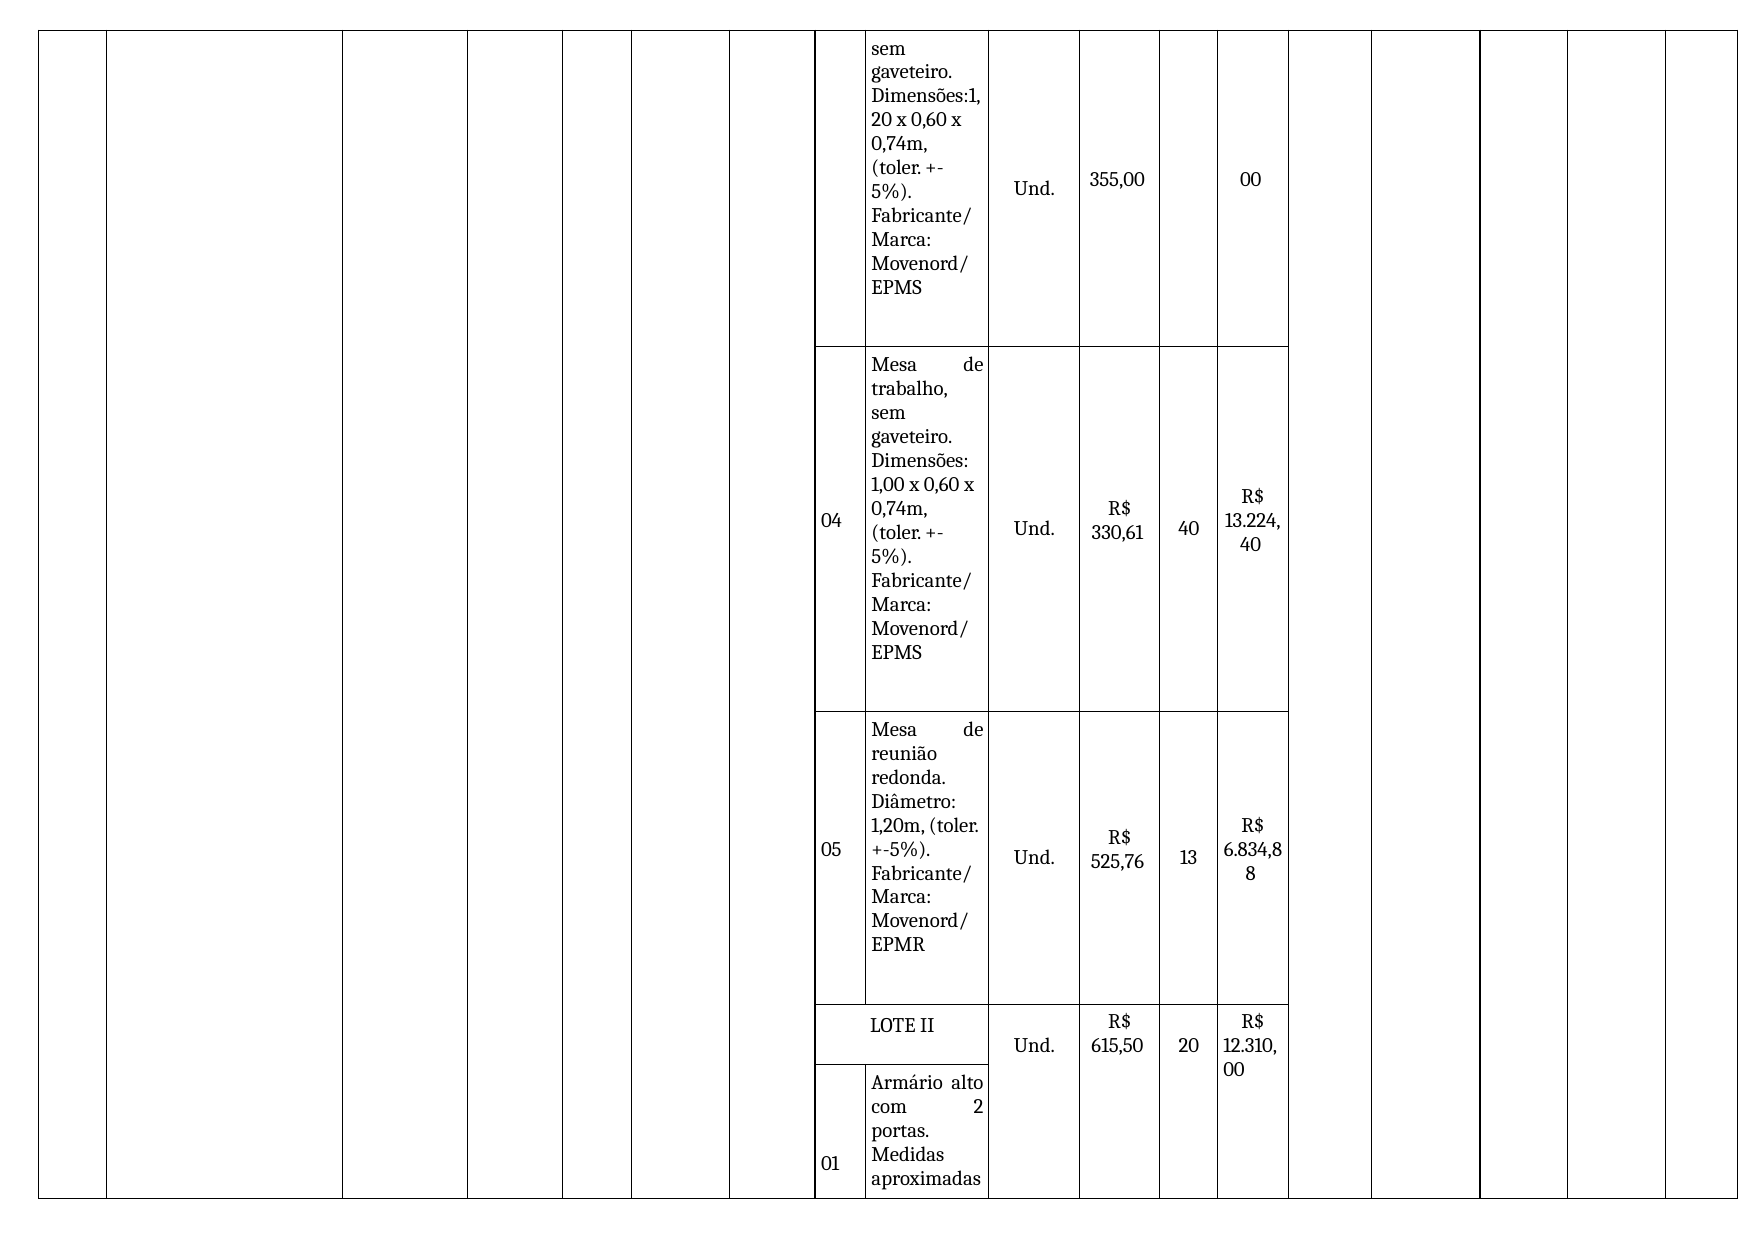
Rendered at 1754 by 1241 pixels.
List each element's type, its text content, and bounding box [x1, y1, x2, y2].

table_cell Mesa de reunião redonda. Diâmetro: 1,20m, (toler. +-5%). Fabricante/Marca: Movenord/EPMR [866, 712, 988, 1003]
table_cell R$ 6.834,88 [1218, 712, 1288, 1003]
table_cell Und. [989, 347, 1079, 711]
table_cell 00 [1218, 31, 1288, 346]
table_cell [632, 31, 729, 1198]
table_cell Mesa de trabalho, sem gaveteiro. Dimensões: 1,00 x 0,60 x 0,74m, (toler. +- 5%). Fabricante/Marca: Movenord/EPMS [866, 347, 988, 711]
table_cell R$ 330,61 [1080, 347, 1159, 711]
table_cell Und. [989, 1005, 1079, 1198]
table_cell [39, 31, 106, 1198]
table_cell LOTE II [816, 1005, 988, 1064]
table_cell R$ 615,50 [1080, 1005, 1159, 1198]
table_cell R$ 12.310, 00 [1218, 1005, 1288, 1198]
table_cell R$ 13.224,40 [1218, 347, 1288, 711]
table_cell [563, 31, 631, 1198]
table_cell sem gaveteiro. Dimensões:1,20 x 0,60 x 0,74m, (toler. +- 5%). Fabricante/Marca: Movenord/EPMS [866, 31, 988, 346]
table_cell [1568, 31, 1665, 1198]
table_cell [107, 31, 342, 1198]
table_cell 13 [1160, 712, 1217, 1003]
table_cell 05 [816, 712, 865, 1003]
table_cell [1481, 31, 1567, 1198]
table_cell Und. [989, 712, 1079, 1003]
table_cell R$ 525,76 [1080, 712, 1159, 1003]
table_cell 04 [816, 347, 865, 711]
table_cell [1289, 31, 1371, 1198]
table_cell [1160, 31, 1217, 346]
table_cell Armário alto com 2 portas. Medidas aproximadas [866, 1065, 988, 1198]
table_cell 01 [816, 1065, 865, 1198]
table_cell 355,00 [1080, 31, 1159, 346]
table_cell 20 [1160, 1005, 1217, 1198]
table_cell [468, 31, 562, 1198]
table_cell [1666, 31, 1737, 1198]
table_cell [730, 31, 814, 1198]
table_cell 40 [1160, 347, 1217, 711]
table_cell [1372, 31, 1479, 1198]
table_cell [816, 31, 865, 346]
table_cell Und. [989, 31, 1079, 346]
table_cell [343, 31, 467, 1198]
